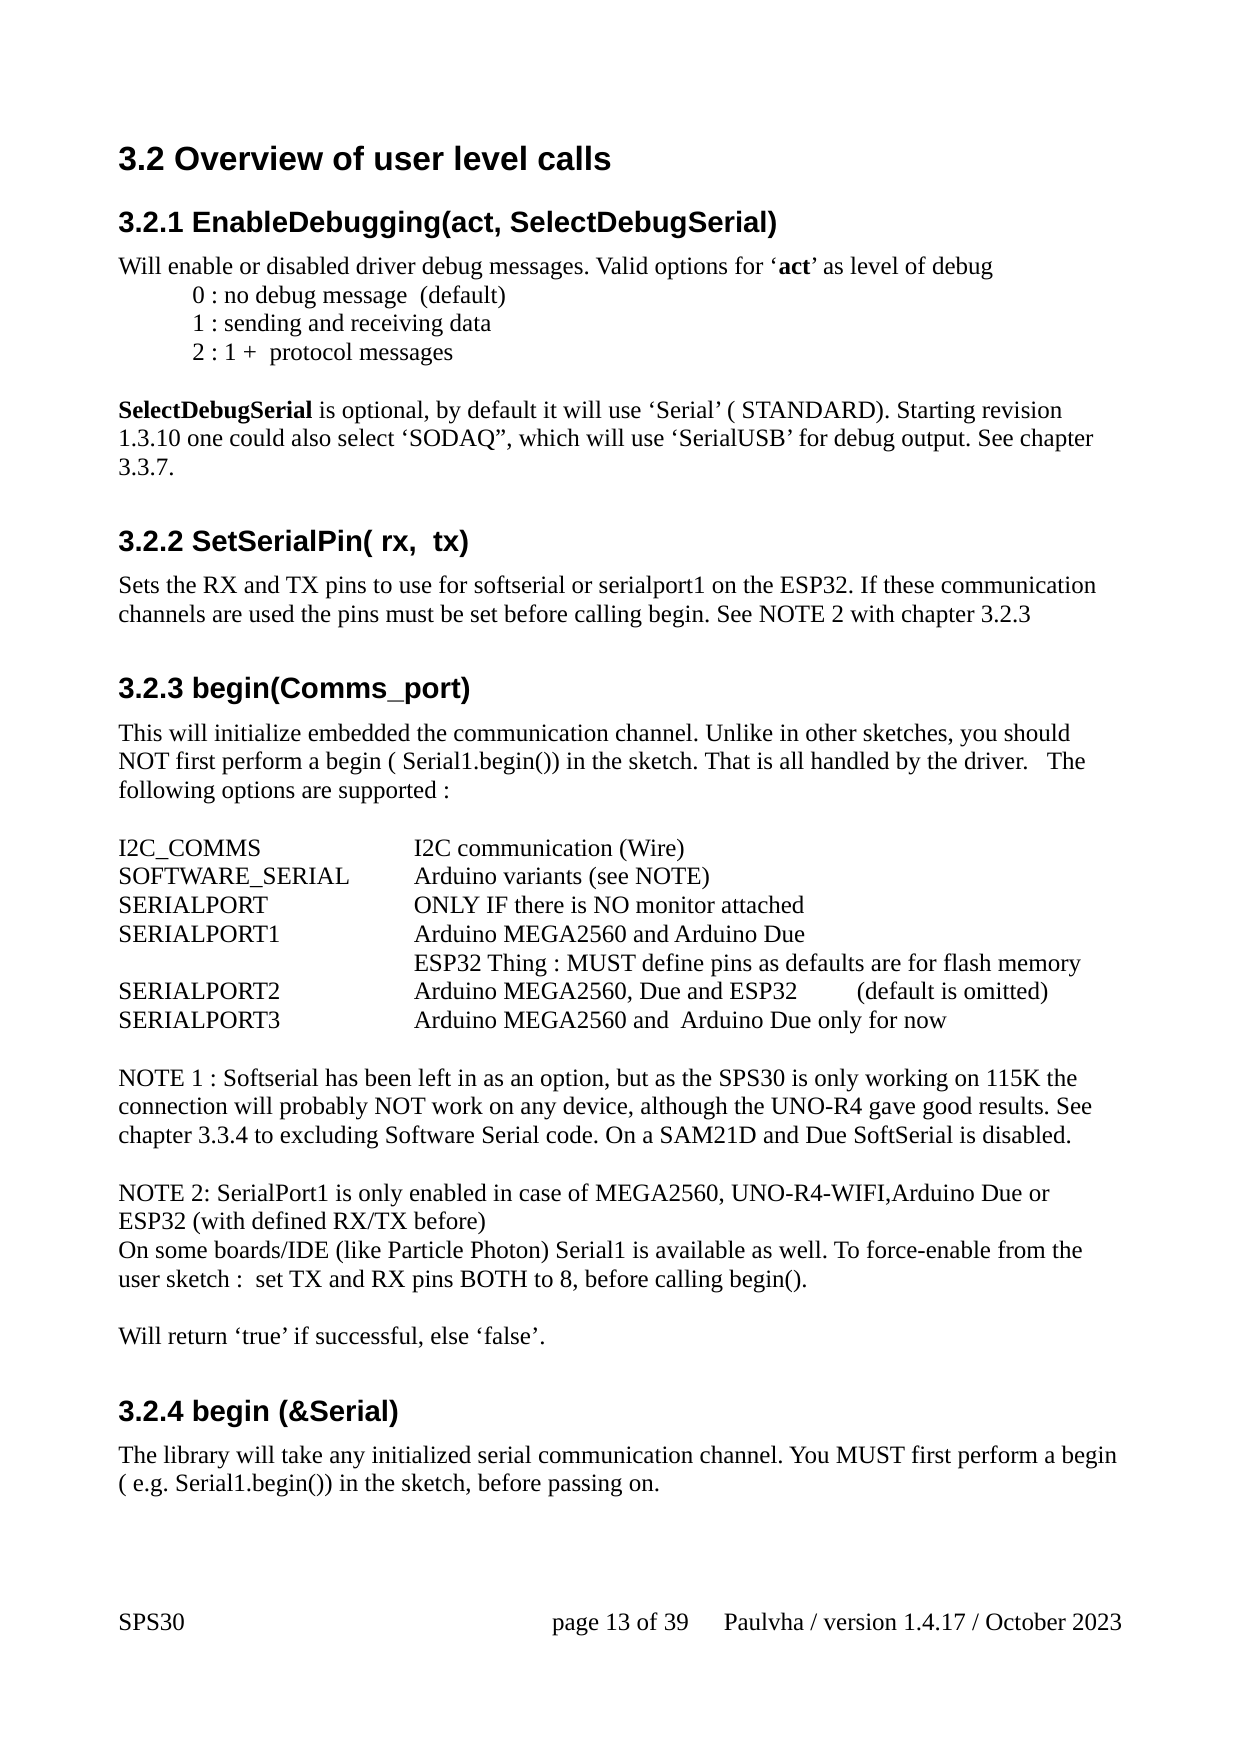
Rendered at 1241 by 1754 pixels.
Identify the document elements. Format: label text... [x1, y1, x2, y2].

subtitle 3.2.3 begin(Comms_port) [118, 671, 1122, 705]
text 0 : no debug message (default) [118, 280, 1122, 308]
text The library will take any initialized serial communication channel. You MUST first perform a begin ( e.g. Serial1.begin()) in the sketch, before passing on. [118, 1440, 1122, 1497]
text 2 : 1 + protocol messages [118, 337, 1122, 366]
text Will return ‘true’ if successful, else ‘false’. [118, 1321, 1122, 1350]
subtitle 3.2.4 begin (&Serial) [118, 1393, 1122, 1427]
text Will enable or disabled driver debug messages. Valid options for ‘act’ as level of debug [118, 251, 1122, 280]
text SelectDebugSerial is optional, by default it will use ‘Serial’ ( STANDARD). Starting revision 1.3.10 one could also select ‘SODAQ”, which will use ‘SerialUSB’ for debug output. See chapter 3.3.7. [118, 395, 1122, 481]
text SERIALPORT2 Arduino MEGA2560, Due and ESP32 (default is omitted) [118, 976, 1122, 1005]
text On some boards/IDE (like Particle Photon) Serial1 is available as well. To force-enable from the user sketch : set TX and RX pins BOTH to 8, before calling begin(). [118, 1235, 1122, 1293]
text ESP32 Thing : MUST define pins as defaults are for flash memory [118, 948, 1122, 976]
subtitle 3.2.2 SetSerialPin( rx, tx) [118, 524, 1122, 558]
text SERIALPORT1 Arduino MEGA2560 and Arduino Due [118, 919, 1122, 948]
text This will initialize embedded the communication channel. Unlike in other sketches, you should NOT first perform a begin ( Serial1.begin()) in the sketch. That is all handled by the driver. The following options are supported : [118, 718, 1122, 804]
text SERIALPORT ONLY IF there is NO monitor attached [118, 890, 1122, 919]
text Sets the RX and TX pins to use for softserial or serialport1 on the ESP32. If these communication channels are used the pins must be set before calling begin. See NOTE 2 with chapter 3.2.3 [118, 571, 1122, 628]
subtitle 3.2 Overview of user level calls [118, 139, 1122, 178]
text NOTE 2: SerialPort1 is only enabled in case of MEGA2560, UNO-R4-WIFI,Arduino Due or ESP32 (with defined RX/TX before) [118, 1178, 1122, 1235]
text I2C_COMMS I2C communication (Wire) [118, 833, 1122, 861]
text NOTE 1 : Softserial has been left in as an option, but as the SPS30 is only working on 115K the connection will probably NOT work on any device, although the UNO-R4 gave good results. See chapter 3.3.4 to excluding Software Serial code. On a SAM21D and Due SoftSerial is disabled. [118, 1063, 1122, 1149]
text SERIALPORT3 Arduino MEGA2560 and Arduino Due only for now [118, 1005, 1122, 1034]
text SOFTWARE_SERIAL Arduino variants (see NOTE) [118, 861, 1122, 890]
subtitle 3.2.1 EnableDebugging(act, SelectDebugSerial) [118, 205, 1122, 238]
text 1 : sending and receiving data [118, 308, 1122, 337]
